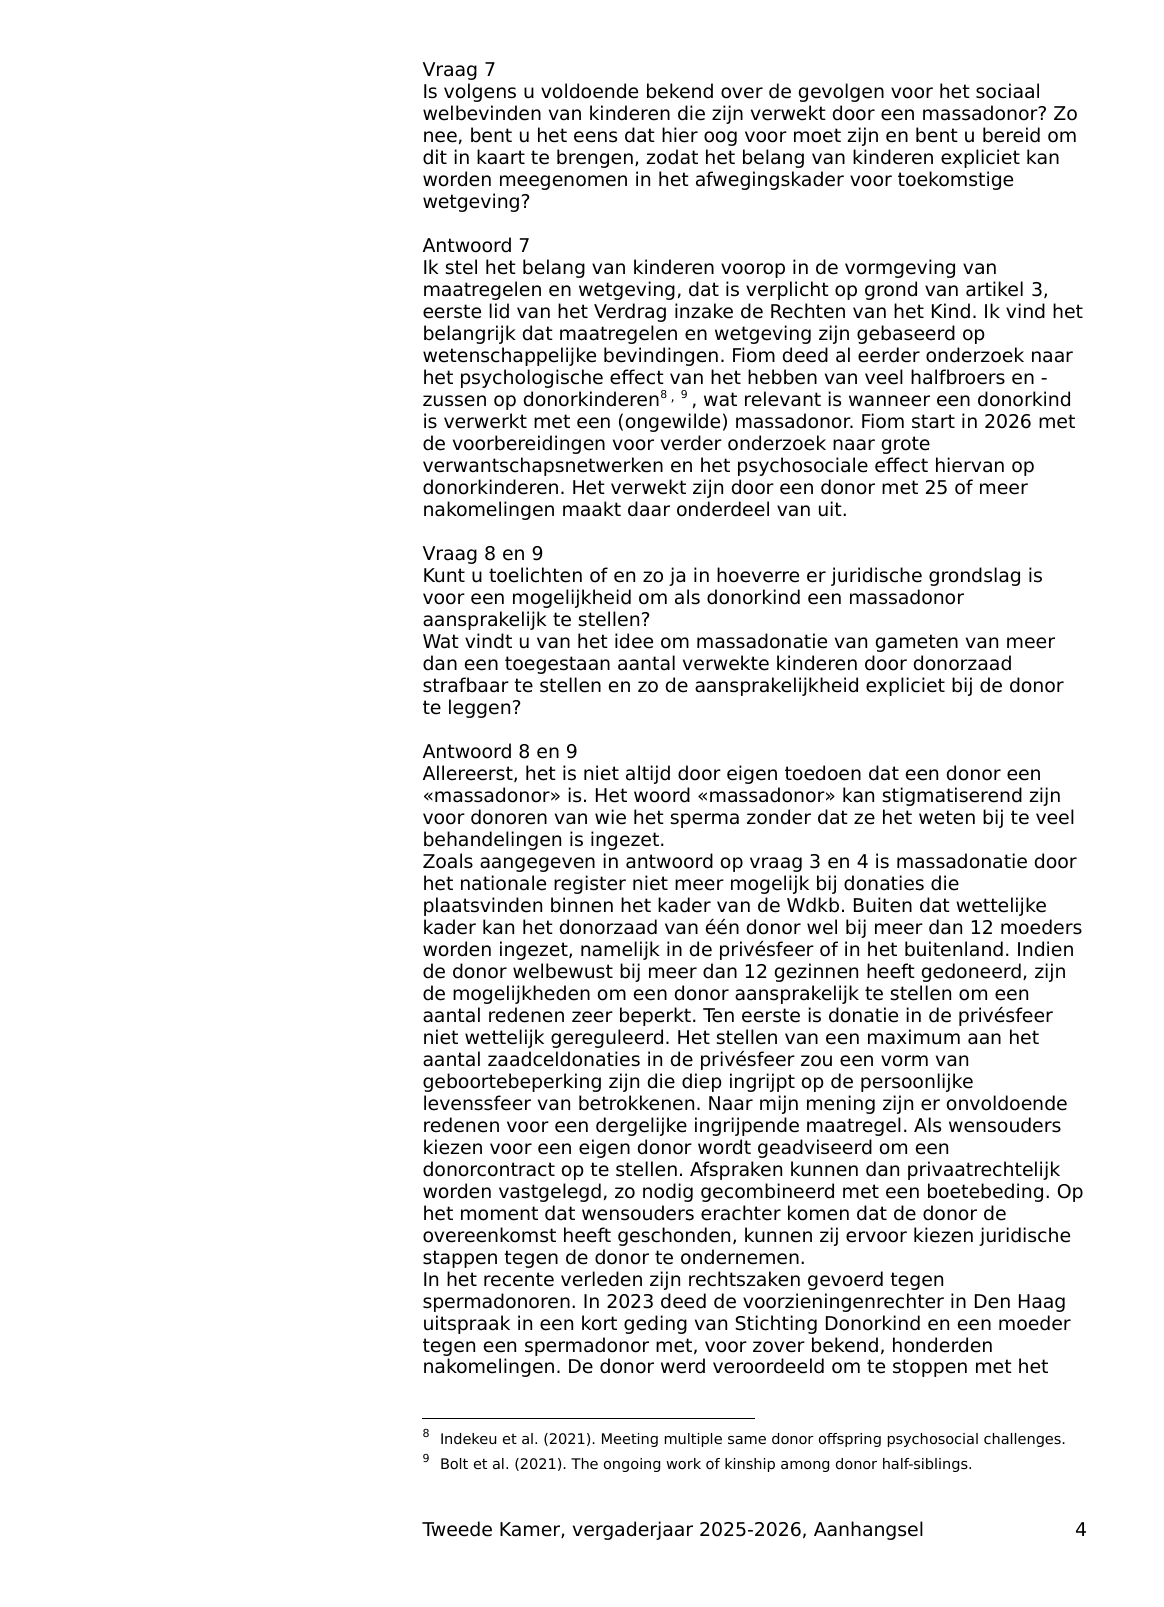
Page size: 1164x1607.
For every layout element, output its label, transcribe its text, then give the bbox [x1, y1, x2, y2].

text Is volgens u voldoende bekend over de gevolgen voor het sociaal welbevinden van kinderen die zijn verwekt door een massadonor? Zo nee, bent u het eens dat hier oog voor moet zijn en bent u bereid om dit in kaart te brengen, zodat het belang van kinderen expliciet kan worden meegenomen in het afwegingskader voor toekomstige wetgeving? [422, 81, 1087, 213]
text In het recente verleden zijn rechtszaken gevoerd tegen spermadonoren. In 2023 deed de voorzieningenrechter in Den Haag uitspraak in een kort geding van Stichting Donorkind en een moeder tegen een spermadonor met, voor zover bekend, honderden nakomelingen. De donor werd veroordeeld om te stoppen met het [422, 1268, 1087, 1378]
text Antwoord 8 en 9 [422, 741, 1087, 763]
text Wat vindt u van het idee om massadonatie van gameten van meer dan een toegestaan aantal verwekte kinderen door donorzaad strafbaar te stellen en zo de aansprakelijkheid expliciet bij de donor te leggen? [422, 631, 1087, 719]
text Ik stel het belang van kinderen voorop in de vormgeving van maatregelen en wetgeving, dat is verplicht op grond van artikel 3, eerste lid van het Verdrag inzake de Rechten van het Kind. Ik vind het belangrijk dat maatregelen en wetgeving zijn gebaseerd op wetenschappelijke bevindingen. Fiom deed al eerder onderzoek naar het psychologische effect van het hebben van veel halfbroers en -zussen op donorkinderen, , wat relevant is wanneer een donorkind is verwerkt met een (ongewilde) massadonor. Fiom start in 2026 met de voorbereidingen voor verder onderzoek naar grote verwantschapsnetwerken en het psychosociale effect hiervan op donorkinderen. Het verwekt zijn door een donor met 25 of meer nakomelingen maakt daar onderdeel van uit. [422, 257, 1087, 521]
text Kunt u toelichten of en zo ja in hoeverre er juridische grondslag is voor een mogelijkheid om als donorkind een massadonor aansprakelijk te stellen? [422, 565, 1087, 631]
text Vraag 7 [422, 59, 1087, 81]
text Vraag 8 en 9 [422, 543, 1087, 565]
text Bolt et al. (2021). The ongoing work of kinship among donor half-siblings. [422, 1452, 1087, 1474]
text Allereerst, het is niet altijd door eigen toedoen dat een donor een «massadonor» is. Het woord «massadonor» kan stigmatiserend zijn voor donoren van wie het sperma zonder dat ze het weten bij te veel behandelingen is ingezet. [422, 763, 1087, 851]
text Zoals aangegeven in antwoord op vraag 3 en 4 is massadonatie door het nationale register niet meer mogelijk bij donaties die plaatsvinden binnen het kader van de Wdkb. Buiten dat wettelijke kader kan het donorzaad van één donor wel bij meer dan 12 moeders worden ingezet, namelijk in de privésfeer of in het buitenland. Indien de donor welbewust bij meer dan 12 gezinnen heeft gedoneerd, zijn de mogelijkheden om een donor aansprakelijk te stellen om een aantal redenen zeer beperkt. Ten eerste is donatie in de privésfeer niet wettelijk gereguleerd. Het stellen van een maximum aan het aantal zaadceldonaties in de privésfeer zou een vorm van geboortebeperking zijn die diep ingrijpt op de persoonlijke levenssfeer van betrokkenen. Naar mijn mening zijn er onvoldoende redenen voor een dergelijke ingrijpende maatregel. Als wensouders kiezen voor een eigen donor wordt geadviseerd om een donorcontract op te stellen. Afspraken kunnen dan privaatrechtelijk worden vastgelegd, zo nodig gecombineerd met een boetebeding. Op het moment dat wensouders erachter komen dat de donor de overeenkomst heeft geschonden, kunnen zij ervoor kiezen juridische stappen tegen de donor te ondernemen. [422, 851, 1087, 1268]
text Antwoord 7 [422, 235, 1087, 257]
text Indekeu et al. (2021). Meeting multiple same donor offspring psychosocial challenges. [422, 1427, 1087, 1449]
